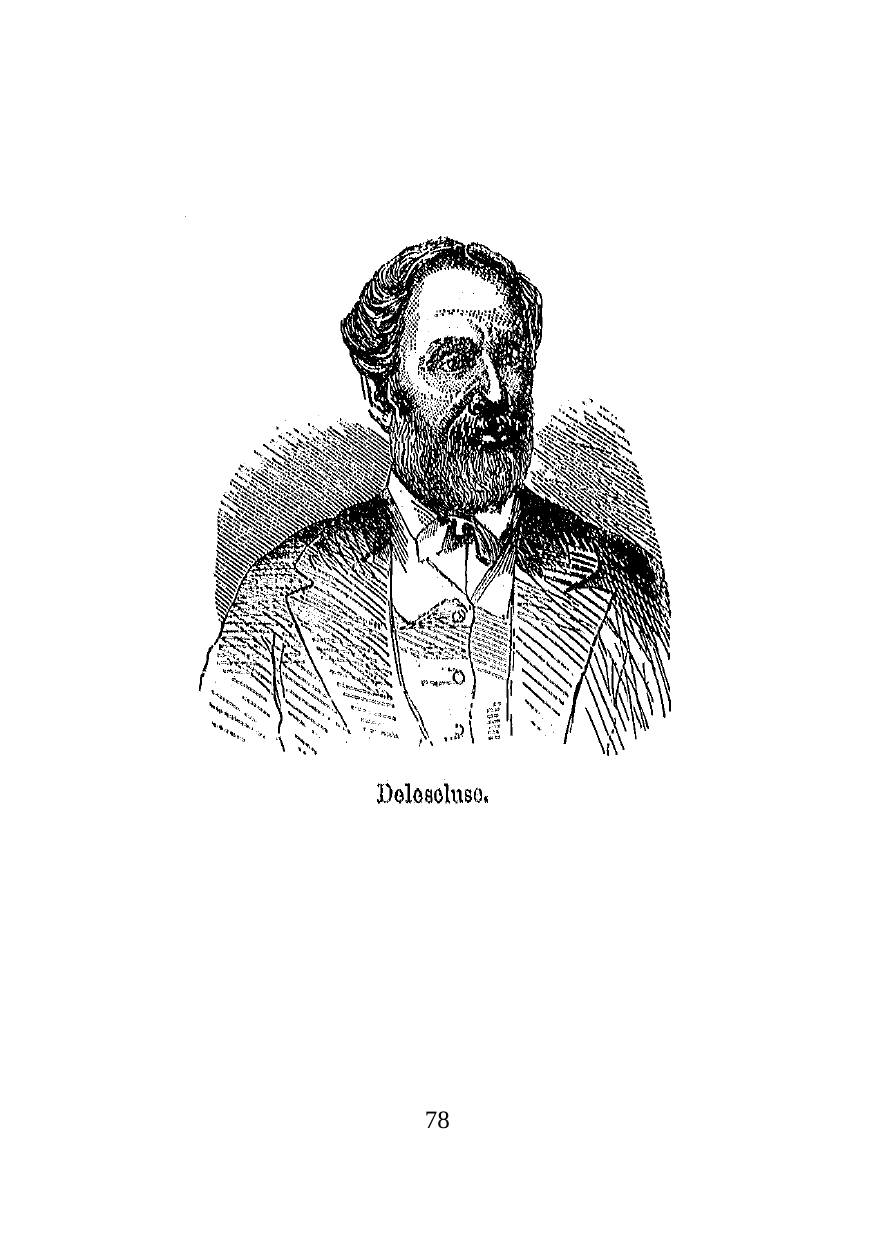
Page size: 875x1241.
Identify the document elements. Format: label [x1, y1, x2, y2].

picture [182, 148, 693, 826]
